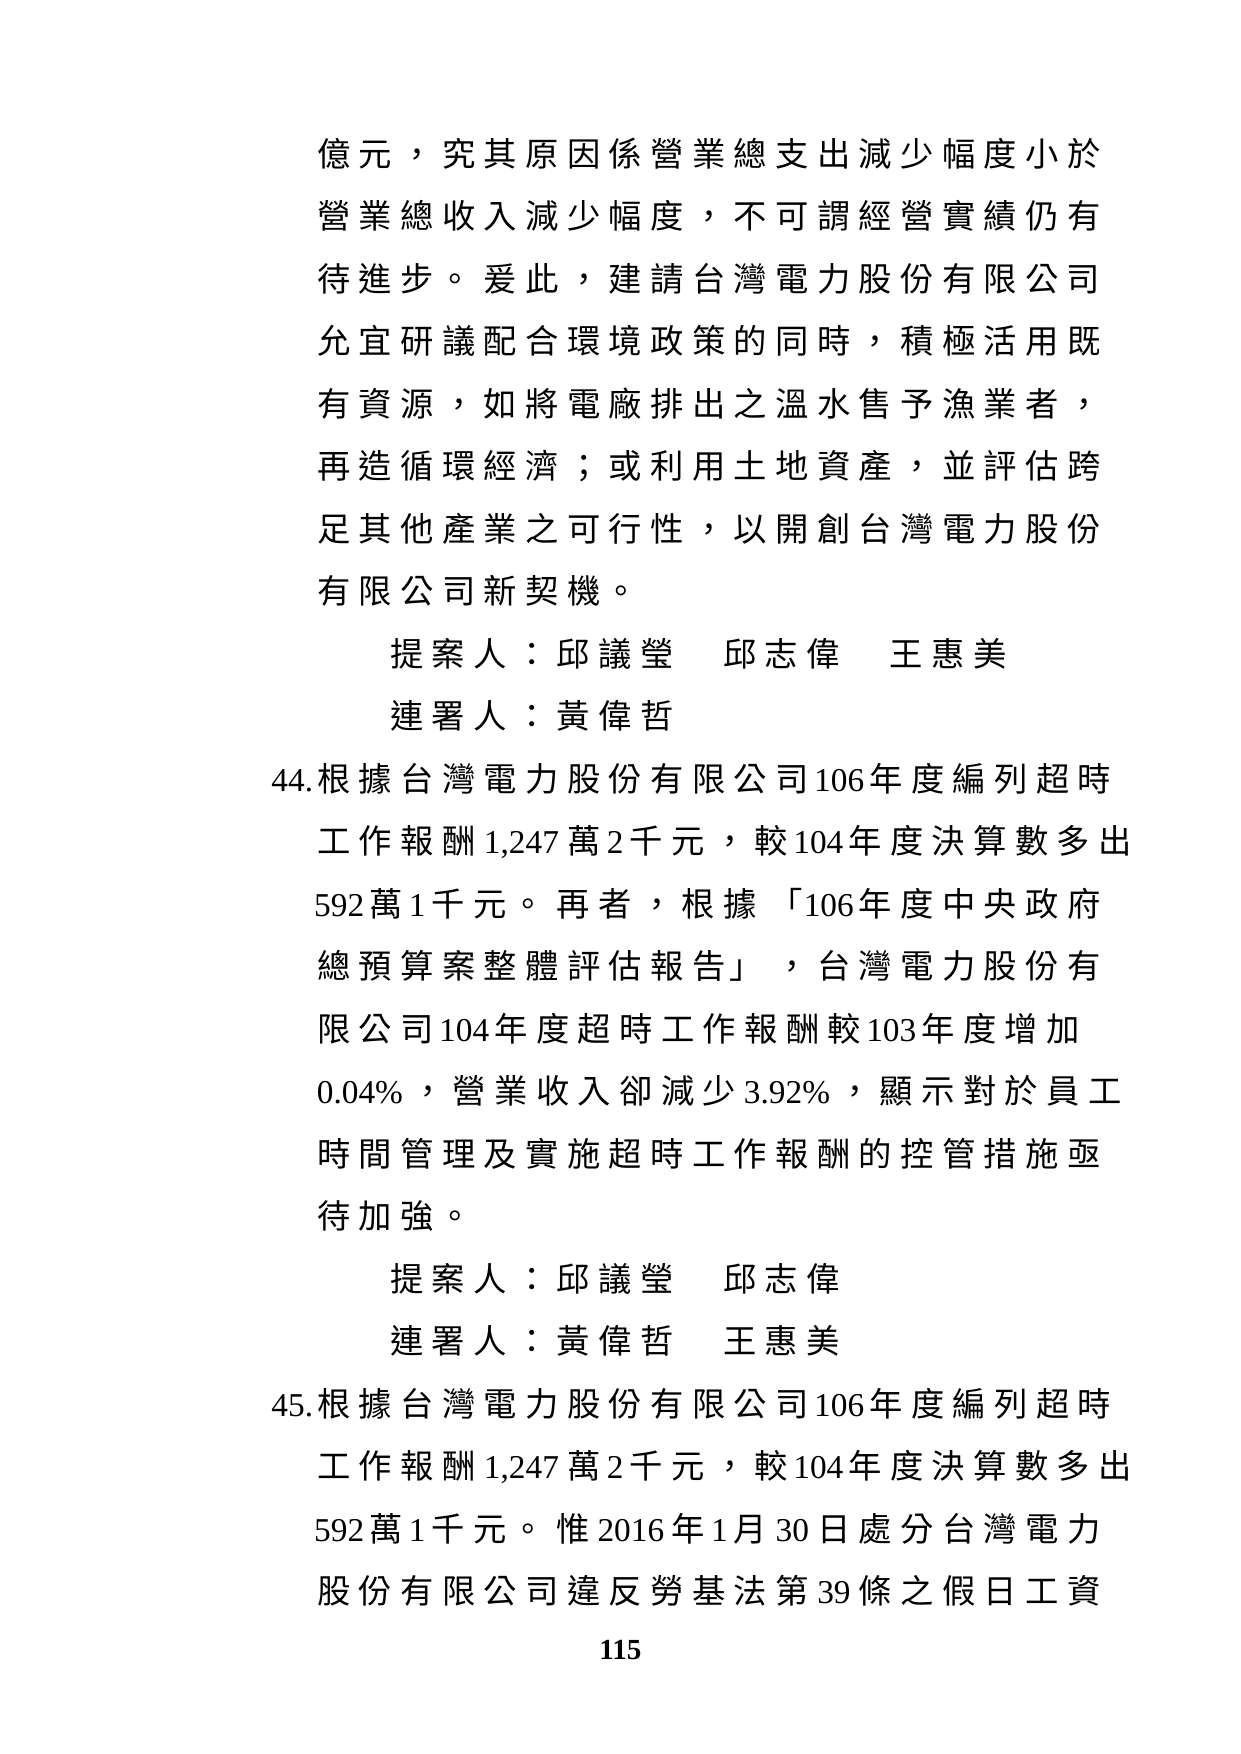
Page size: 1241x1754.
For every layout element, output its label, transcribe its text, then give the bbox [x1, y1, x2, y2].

list 根據台灣電力股份有限公司106年度編列超時工作報酬1,247萬2千元，較104年度決算數多出592萬1千元。再者，根據「106年度中央政府總預算案整體評估報告」，台灣電力股份有限公司104年度超時工作報酬較103年度增加0.04%，營業收入卻減少3.92%，顯示對於員工時間管理及實施超時工作報酬的控管措施亟待加強。 [267, 735, 1136, 1235]
list 億元，究其原因係營業總支出減少幅度小於營業總收入減少幅度，不可謂經營實績仍有待進步。爰此，建請台灣電力股份有限公司允宜研議配合環境政策的同時，積極活用既有資源，如將電廠排出之溫水售予漁業者，再造循環經濟；或利用土地資產，並評估跨足其他產業之可行性，以開創台灣電力股份有限公司新契機。 [267, 110, 1136, 610]
text 提案人：邱議瑩 邱志偉 [381, 1235, 1136, 1298]
text 連署人：黃偉哲 [381, 673, 1136, 735]
text 提案人：邱議瑩 邱志偉 王惠美 [381, 610, 1136, 673]
text 連署人：黃偉哲 王惠美 [381, 1298, 1136, 1360]
list 根據台灣電力股份有限公司106年度編列超時工作報酬1,247萬2千元，較104年度決算數多出592萬1千元。惟2016年1月30日處分台灣電力股份有限公司違反勞基法第39條之假日工資 [267, 1360, 1136, 1610]
